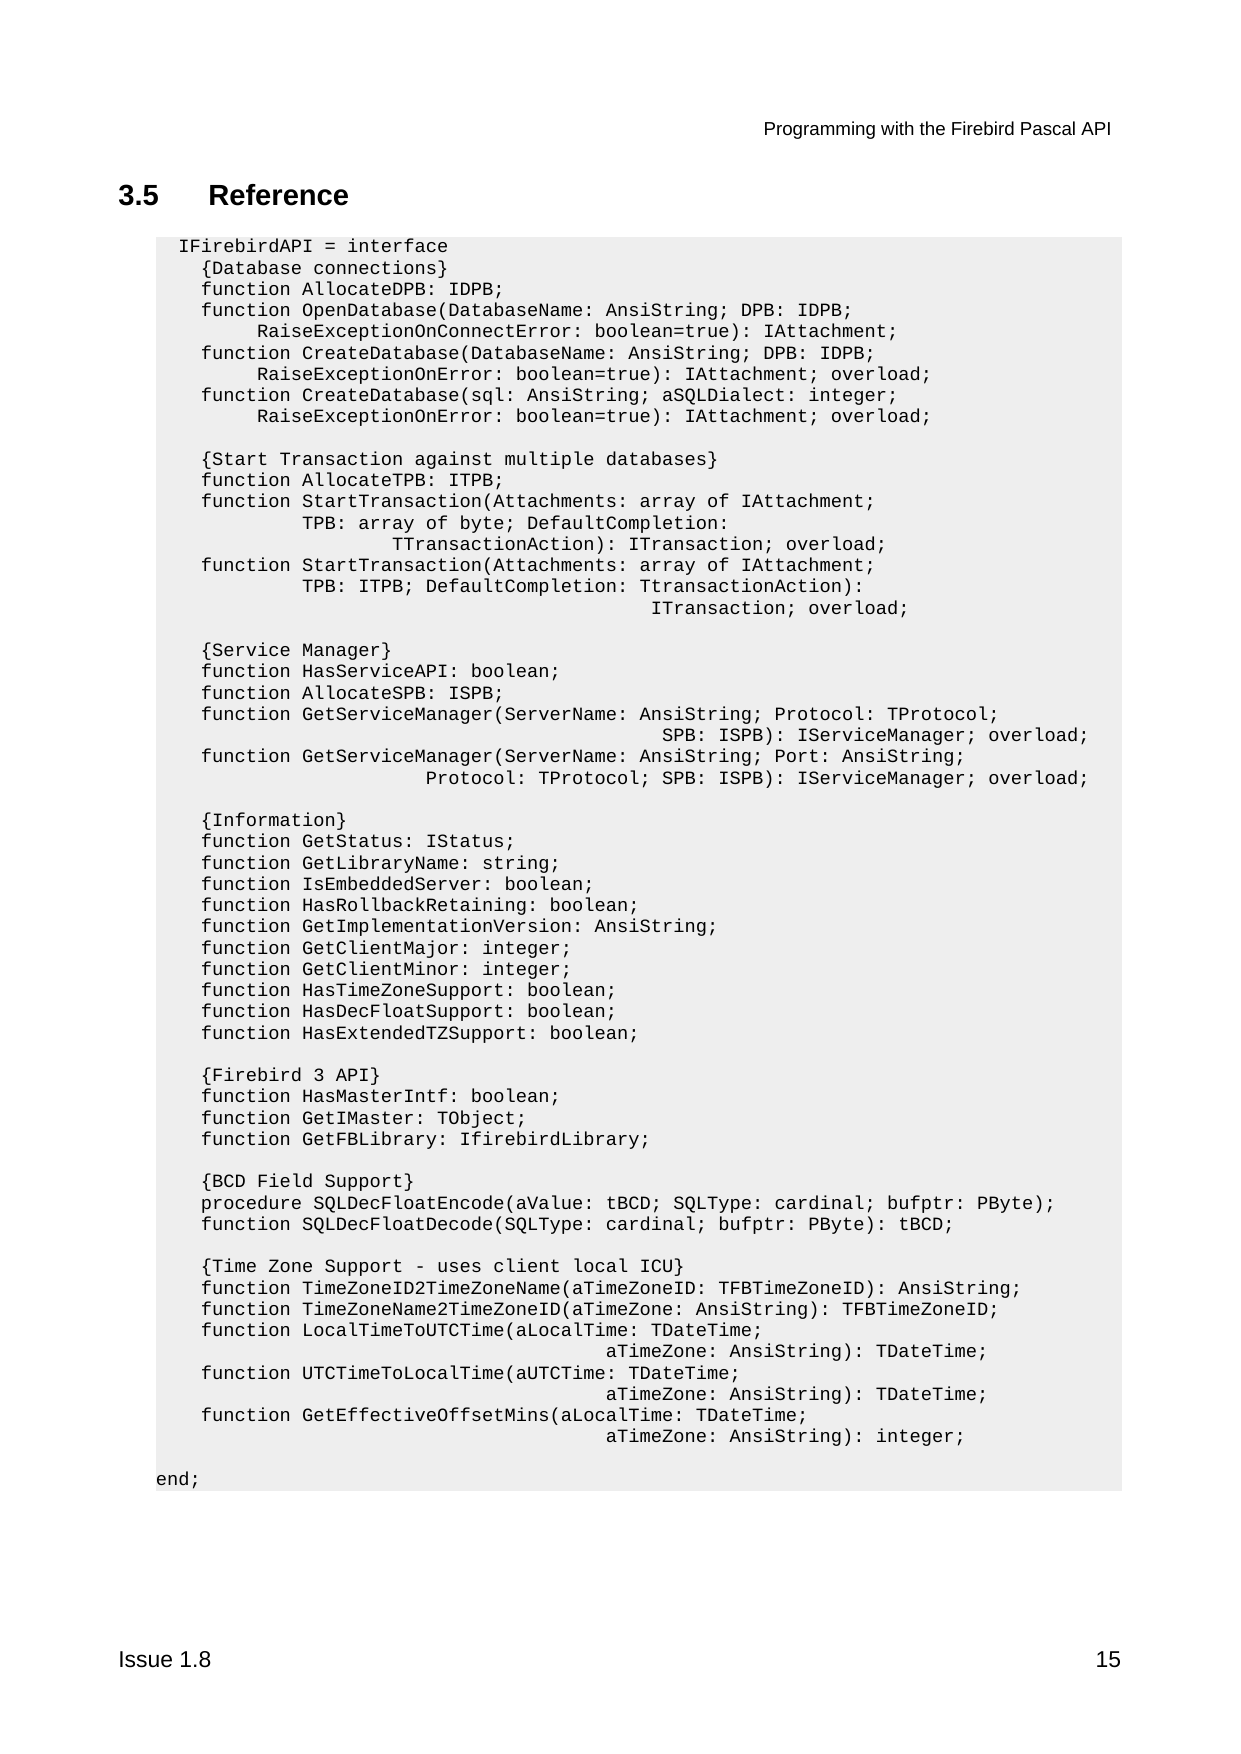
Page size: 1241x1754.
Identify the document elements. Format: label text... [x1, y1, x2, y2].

text function TimeZoneID2TimeZoneName(aTimeZoneID: TFBTimeZoneID): AnsiString; [156, 1278, 1122, 1300]
text {Time Zone Support - uses client local ICU} [156, 1257, 1122, 1278]
text procedure SQLDecFloatEncode(aValue: tBCD; SQLType: cardinal; bufptr: PByte); [156, 1193, 1122, 1215]
text function GetStatus: IStatus; [156, 832, 1122, 853]
text function HasServiceAPI: boolean; [156, 662, 1122, 683]
text RaiseExceptionOnError: boolean=true): IAttachment; overload; [156, 407, 1122, 428]
text function GetLibraryName: string; [156, 853, 1122, 875]
text end; [156, 1470, 1122, 1491]
text Protocol: TProtocol; SPB: ISPB): IServiceManager; overload; [156, 768, 1122, 790]
text function GetImplementationVersion: AnsiString; [156, 917, 1122, 938]
text function StartTransaction(Attachments: array of IAttachment; [156, 556, 1122, 577]
text RaiseExceptionOnConnectError: boolean=true): IAttachment; [156, 322, 1122, 343]
text function OpenDatabase(DatabaseName: AnsiString; DPB: IDPB; [156, 301, 1122, 322]
text function HasRollbackRetaining: boolean; [156, 896, 1122, 917]
text {Information} [156, 811, 1122, 832]
text function GetServiceManager(ServerName: AnsiString; Port: AnsiString; [156, 747, 1122, 768]
text function IsEmbeddedServer: boolean; [156, 875, 1122, 896]
text function GetEffectiveOffsetMins(aLocalTime: TDateTime; [156, 1406, 1122, 1427]
text function HasMasterIntf: boolean; [156, 1087, 1122, 1108]
text ITransaction; overload; [156, 598, 1122, 620]
text {Service Manager} [156, 641, 1122, 662]
text function GetIMaster: TObject; [156, 1108, 1122, 1130]
text {Start Transaction against multiple databases} [156, 450, 1122, 471]
text function AllocateSPB: ISPB; [156, 683, 1122, 705]
text function LocalTimeToUTCTime(aLocalTime: TDateTime; [156, 1321, 1122, 1342]
text function CreateDatabase(DatabaseName: AnsiString; DPB: IDPB; [156, 343, 1122, 365]
text SPB: ISPB): IServiceManager; overload; [156, 726, 1122, 747]
text function GetFBLibrary: IfirebirdLibrary; [156, 1130, 1122, 1151]
text {Firebird 3 API} [156, 1066, 1122, 1087]
text RaiseExceptionOnError: boolean=true): IAttachment; overload; [156, 365, 1122, 386]
text function GetClientMinor: integer; [156, 960, 1122, 981]
text IFirebirdAPI = interface [156, 237, 1122, 258]
text TPB: ITPB; DefaultCompletion: TtransactionAction): [156, 577, 1122, 598]
text function GetClientMajor: integer; [156, 938, 1122, 960]
text aTimeZone: AnsiString): TDateTime; [156, 1385, 1122, 1406]
text function AllocateTPB: ITPB; [156, 471, 1122, 492]
text function AllocateDPB: IDPB; [156, 280, 1122, 301]
text {Database connections} [156, 258, 1122, 280]
text function HasExtendedTZSupport: boolean; [156, 1023, 1122, 1045]
text TPB: array of byte; DefaultCompletion: [156, 513, 1122, 535]
text function UTCTimeToLocalTime(aUTCTime: TDateTime; [156, 1363, 1122, 1385]
text aTimeZone: AnsiString): TDateTime; [156, 1342, 1122, 1363]
text function SQLDecFloatDecode(SQLType: cardinal; bufptr: PByte): tBCD; [156, 1215, 1122, 1236]
text function TimeZoneName2TimeZoneID(aTimeZone: AnsiString): TFBTimeZoneID; [156, 1300, 1122, 1321]
text TTransactionAction): ITransaction; overload; [156, 535, 1122, 556]
text {BCD Field Support} [156, 1172, 1122, 1193]
text function HasDecFloatSupport: boolean; [156, 1002, 1122, 1023]
text function GetServiceManager(ServerName: AnsiString; Protocol: TProtocol; [156, 705, 1122, 726]
text function HasTimeZoneSupport: boolean; [156, 981, 1122, 1002]
subtitle Reference [118, 178, 1122, 212]
text aTimeZone: AnsiString): integer; [156, 1427, 1122, 1448]
text function StartTransaction(Attachments: array of IAttachment; [156, 492, 1122, 513]
text function CreateDatabase(sql: AnsiString; aSQLDialect: integer; [156, 386, 1122, 407]
